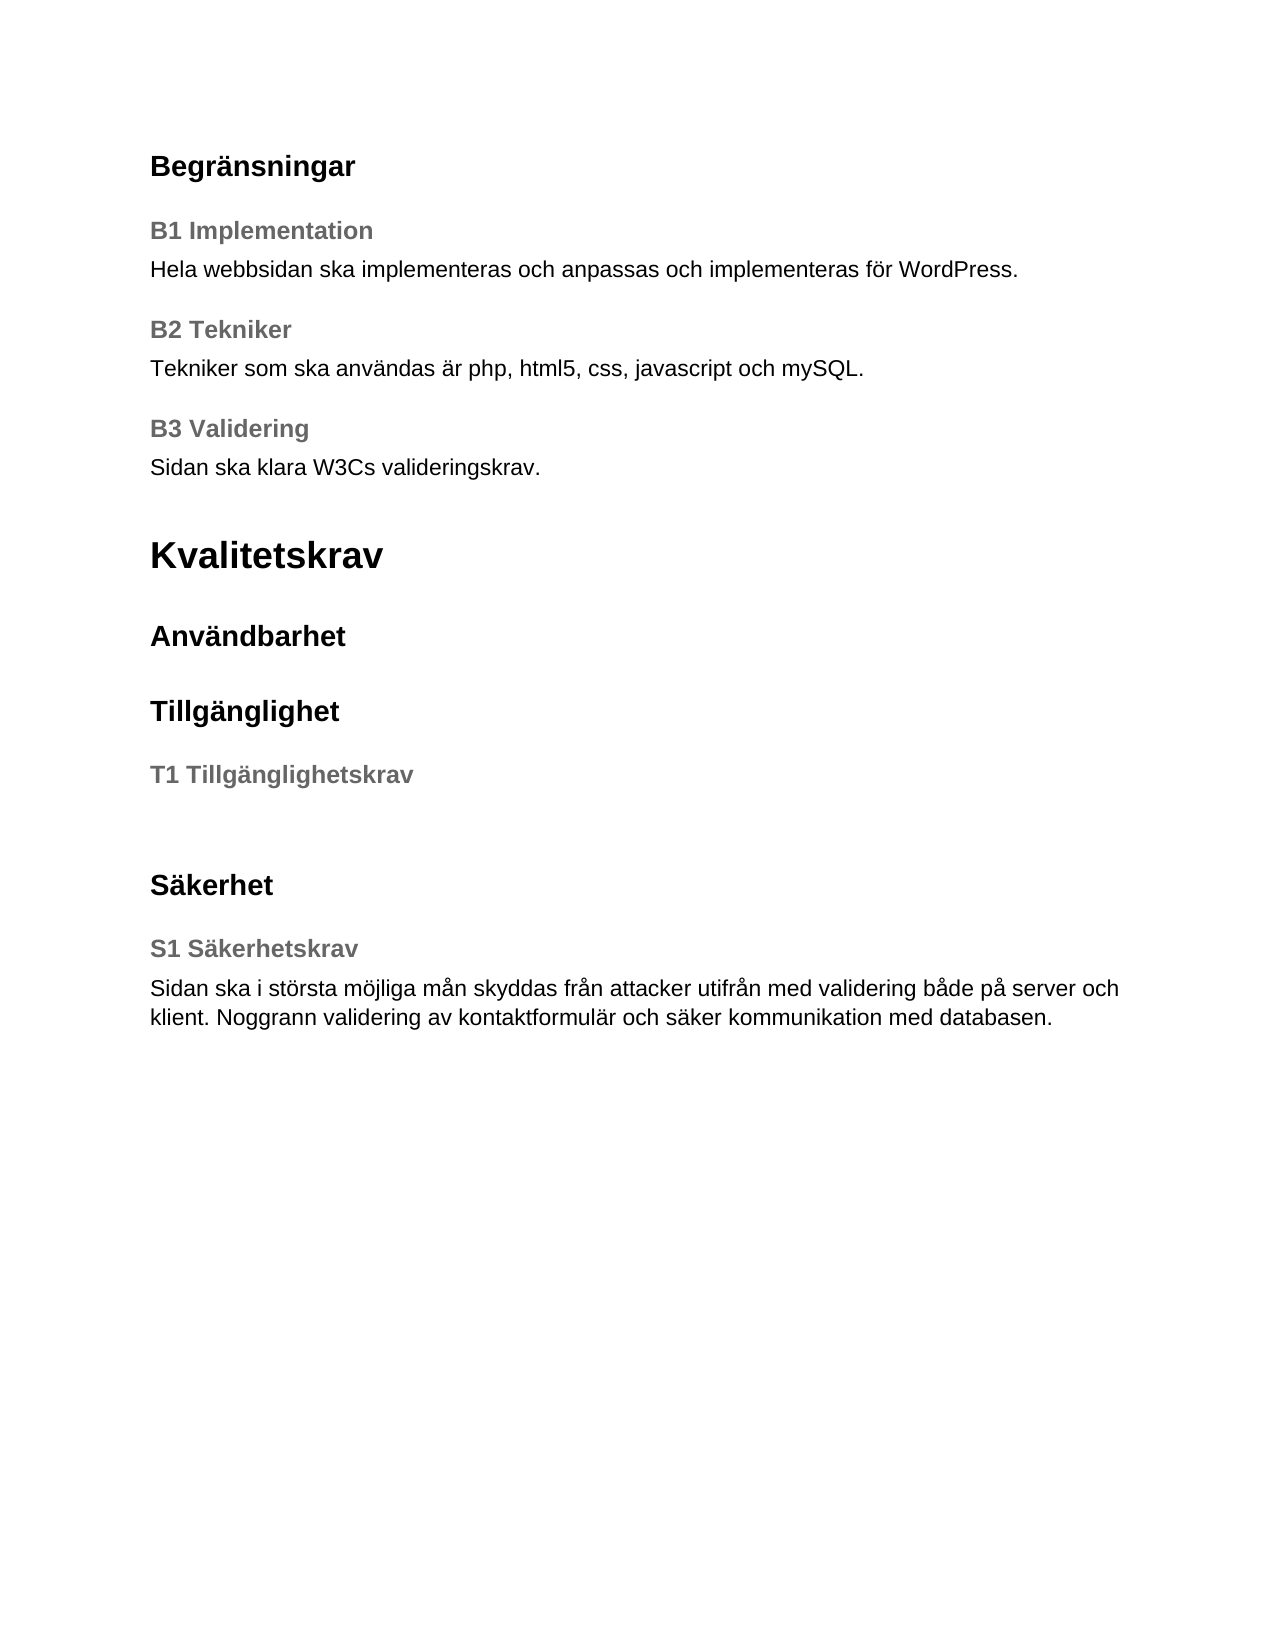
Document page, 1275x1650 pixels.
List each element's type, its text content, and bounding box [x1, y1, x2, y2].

subtitle T1 Tillgänglighetskrav [150, 761, 1125, 789]
text Sidan ska klara W3Cs valideringskrav. [150, 455, 1125, 481]
subtitle S1 Säkerhetskrav [150, 935, 1125, 963]
text Tekniker som ska användas är php, html5, css, javascript och mySQL. [150, 356, 1125, 382]
subtitle B3 Validering [150, 414, 1125, 442]
subtitle B2 Tekniker [150, 316, 1125, 343]
text Hela webbsidan ska implementeras och anpassas och implementeras för WordPress. [150, 257, 1125, 283]
subtitle Användbarhet [150, 620, 1125, 652]
subtitle Begränsningar [150, 150, 1125, 183]
subtitle Kvalitetskrav [150, 534, 1125, 576]
text Sidan ska i största möjliga mån skyddas från attacker utifrån med validering både på server och klient. Noggrann validering av kontaktformulär och säker kommunikation med databasen. [150, 976, 1125, 1031]
subtitle B1 Implementation [150, 217, 1125, 244]
subtitle Säkerhet [150, 869, 1125, 901]
subtitle Tillgänglighet [150, 695, 1125, 727]
